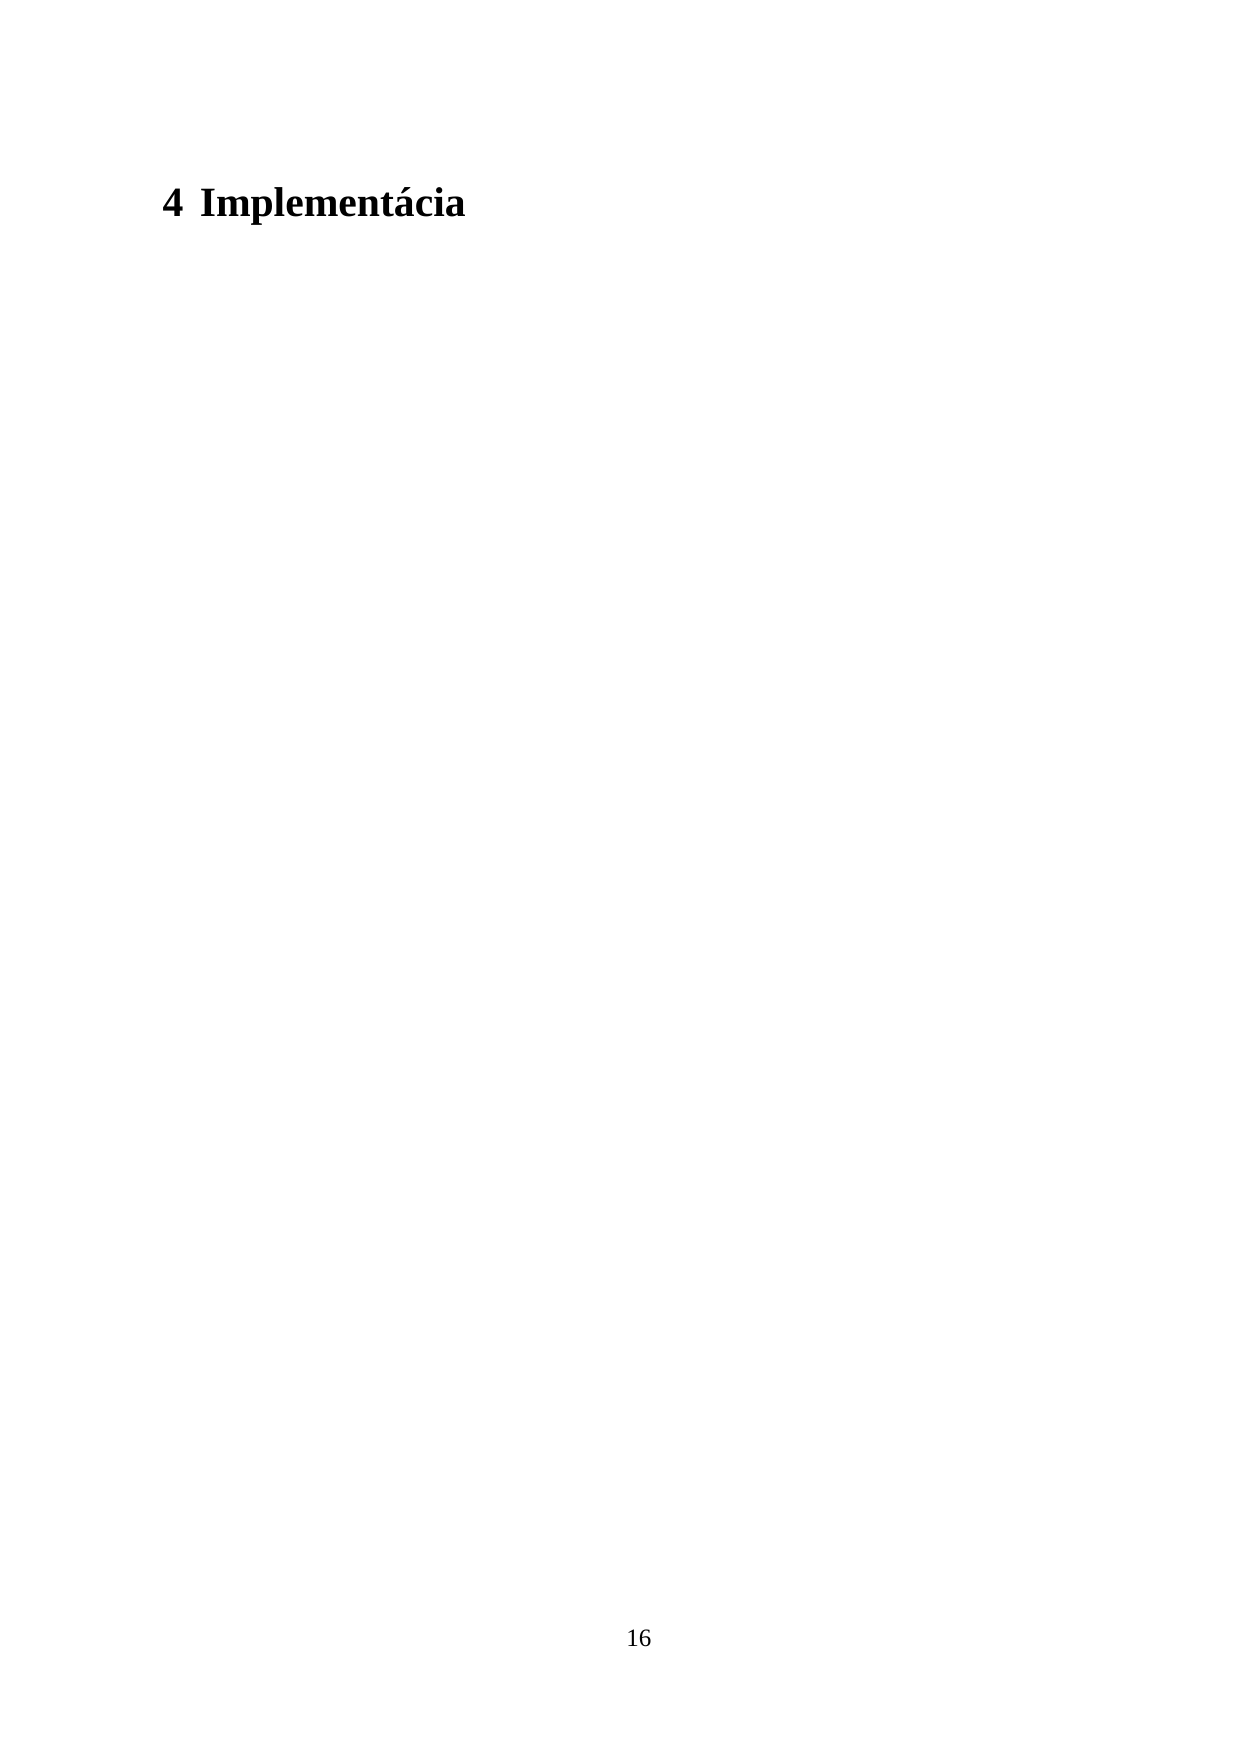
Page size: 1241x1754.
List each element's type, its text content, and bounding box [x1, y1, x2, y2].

subtitle Implementácia [162, 177, 1078, 225]
